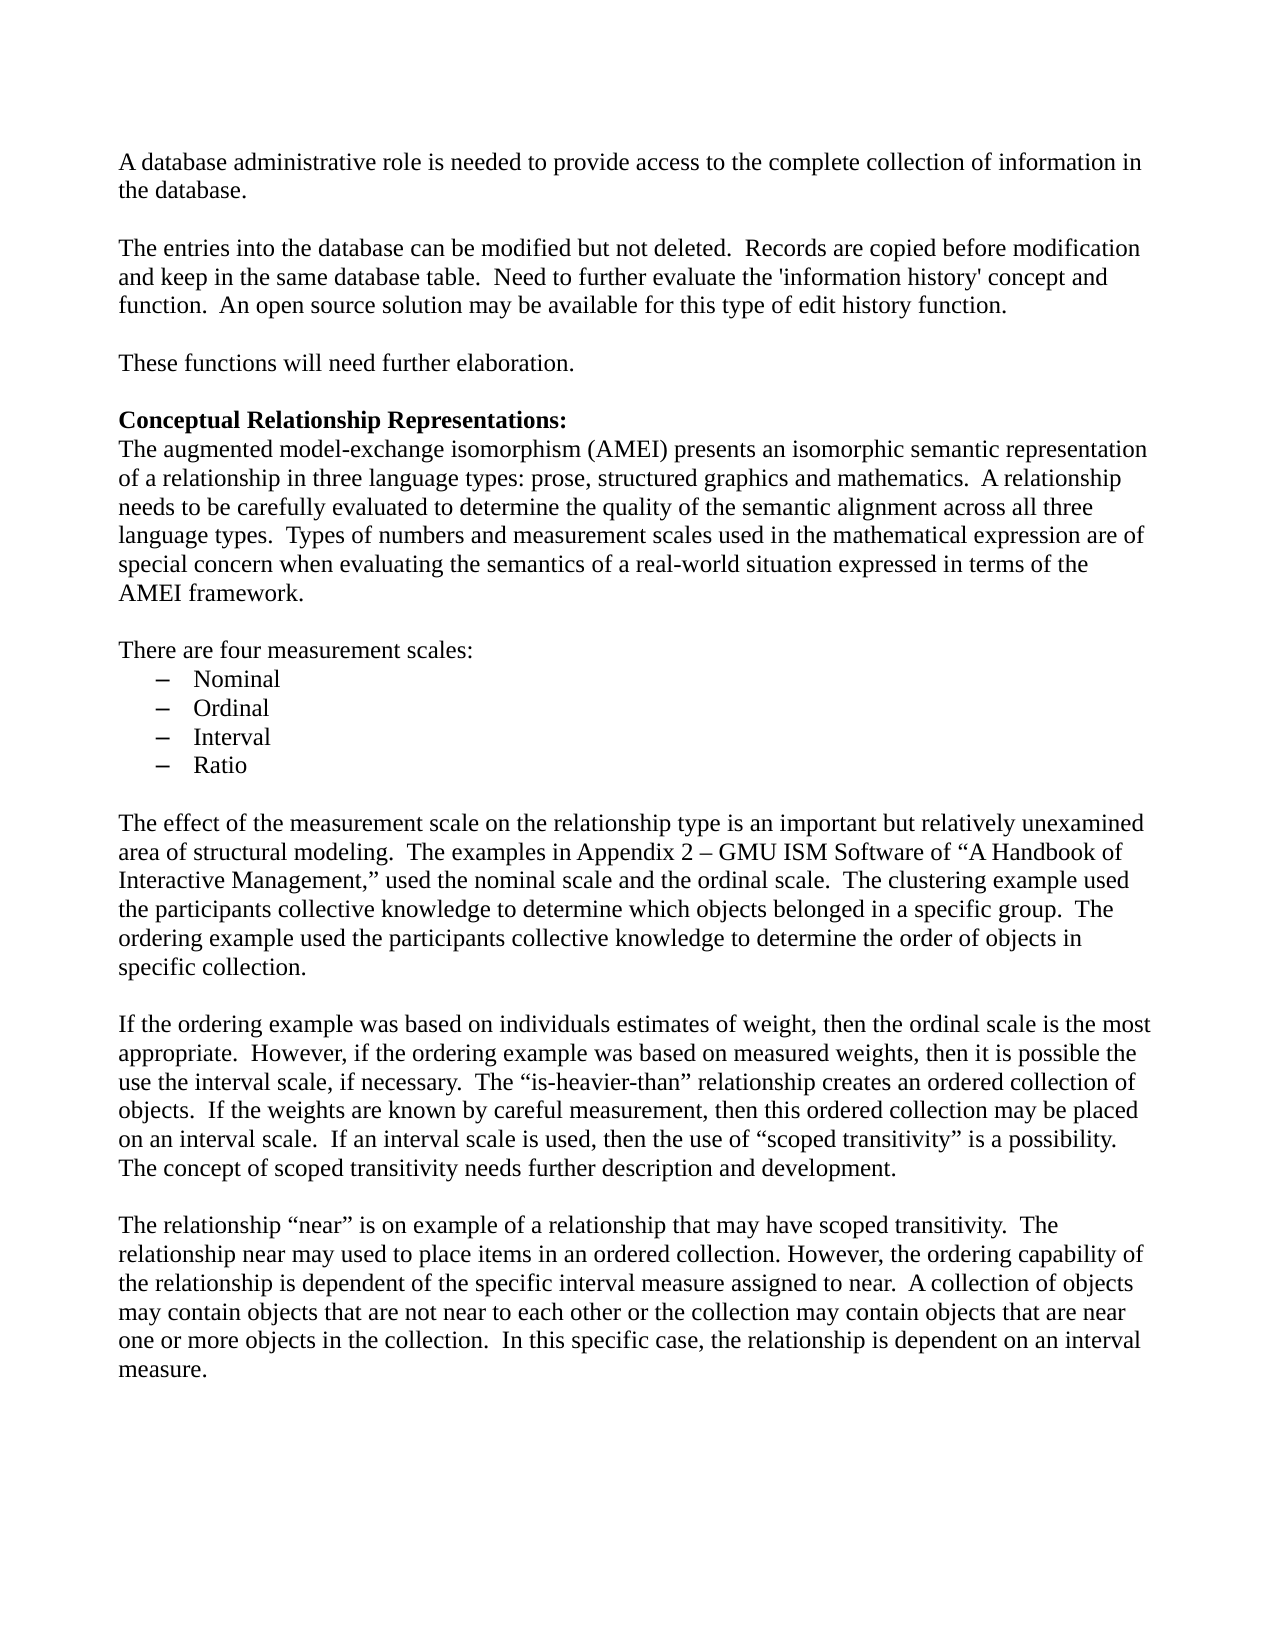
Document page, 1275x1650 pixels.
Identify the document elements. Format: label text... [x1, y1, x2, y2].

text A database administrative role is needed to provide access to the complete collection of information in the database. [118, 147, 1157, 204]
text The entries into the database can be modified but not deleted. Records are copied before modification and keep in the same database table. Need to further evaluate the 'information history' concept and function. An open source solution may be available for this type of edit history function. [118, 233, 1157, 319]
list Ordinal [156, 693, 1157, 722]
list Nominal [156, 664, 1157, 693]
text There are four measurement scales: [118, 636, 1157, 664]
text Conceptual Relationship Representations: [118, 406, 1157, 434]
list Ratio [156, 751, 1157, 779]
text These functions will need further elaboration. [118, 348, 1157, 377]
text The effect of the measurement scale on the relationship type is an important but relatively unexamined area of structural modeling. The examples in Appendix 2 – GMU ISM Software of “A Handbook of Interactive Management,” used the nominal scale and the ordinal scale. The clustering example used the participants collective knowledge to determine which objects belonged in a specific group. The ordering example used the participants collective knowledge to determine the order of objects in specific collection. [118, 808, 1157, 981]
text If the ordering example was based on individuals estimates of weight, then the ordinal scale is the most appropriate. However, if the ordering example was based on measured weights, then it is possible the use the interval scale, if necessary. The “is-heavier-than” relationship creates an ordered collection of objects. If the weights are known by careful measurement, then this ordered collection may be placed on an interval scale. If an interval scale is used, then the use of “scoped transitivity” is a possibility. The concept of scoped transitivity needs further description and development. [118, 1009, 1157, 1182]
text The relationship “near” is on example of a relationship that may have scoped transitivity. The relationship near may used to place items in an ordered collection. However, the ordering capability of the relationship is dependent of the specific interval measure assigned to near. A collection of objects may contain objects that are not near to each other or the collection may contain objects that are near one or more objects in the collection. In this specific case, the relationship is dependent on an interval measure. [118, 1211, 1157, 1383]
text The augmented model-exchange isomorphism (AMEI) presents an isomorphic semantic representation of a relationship in three language types: prose, structured graphics and mathematics. A relationship needs to be carefully evaluated to determine the quality of the semantic alignment across all three language types. Types of numbers and measurement scales used in the mathematical expression are of special concern when evaluating the semantics of a real-world situation expressed in terms of the AMEI framework. [118, 434, 1157, 607]
list Interval [156, 722, 1157, 751]
